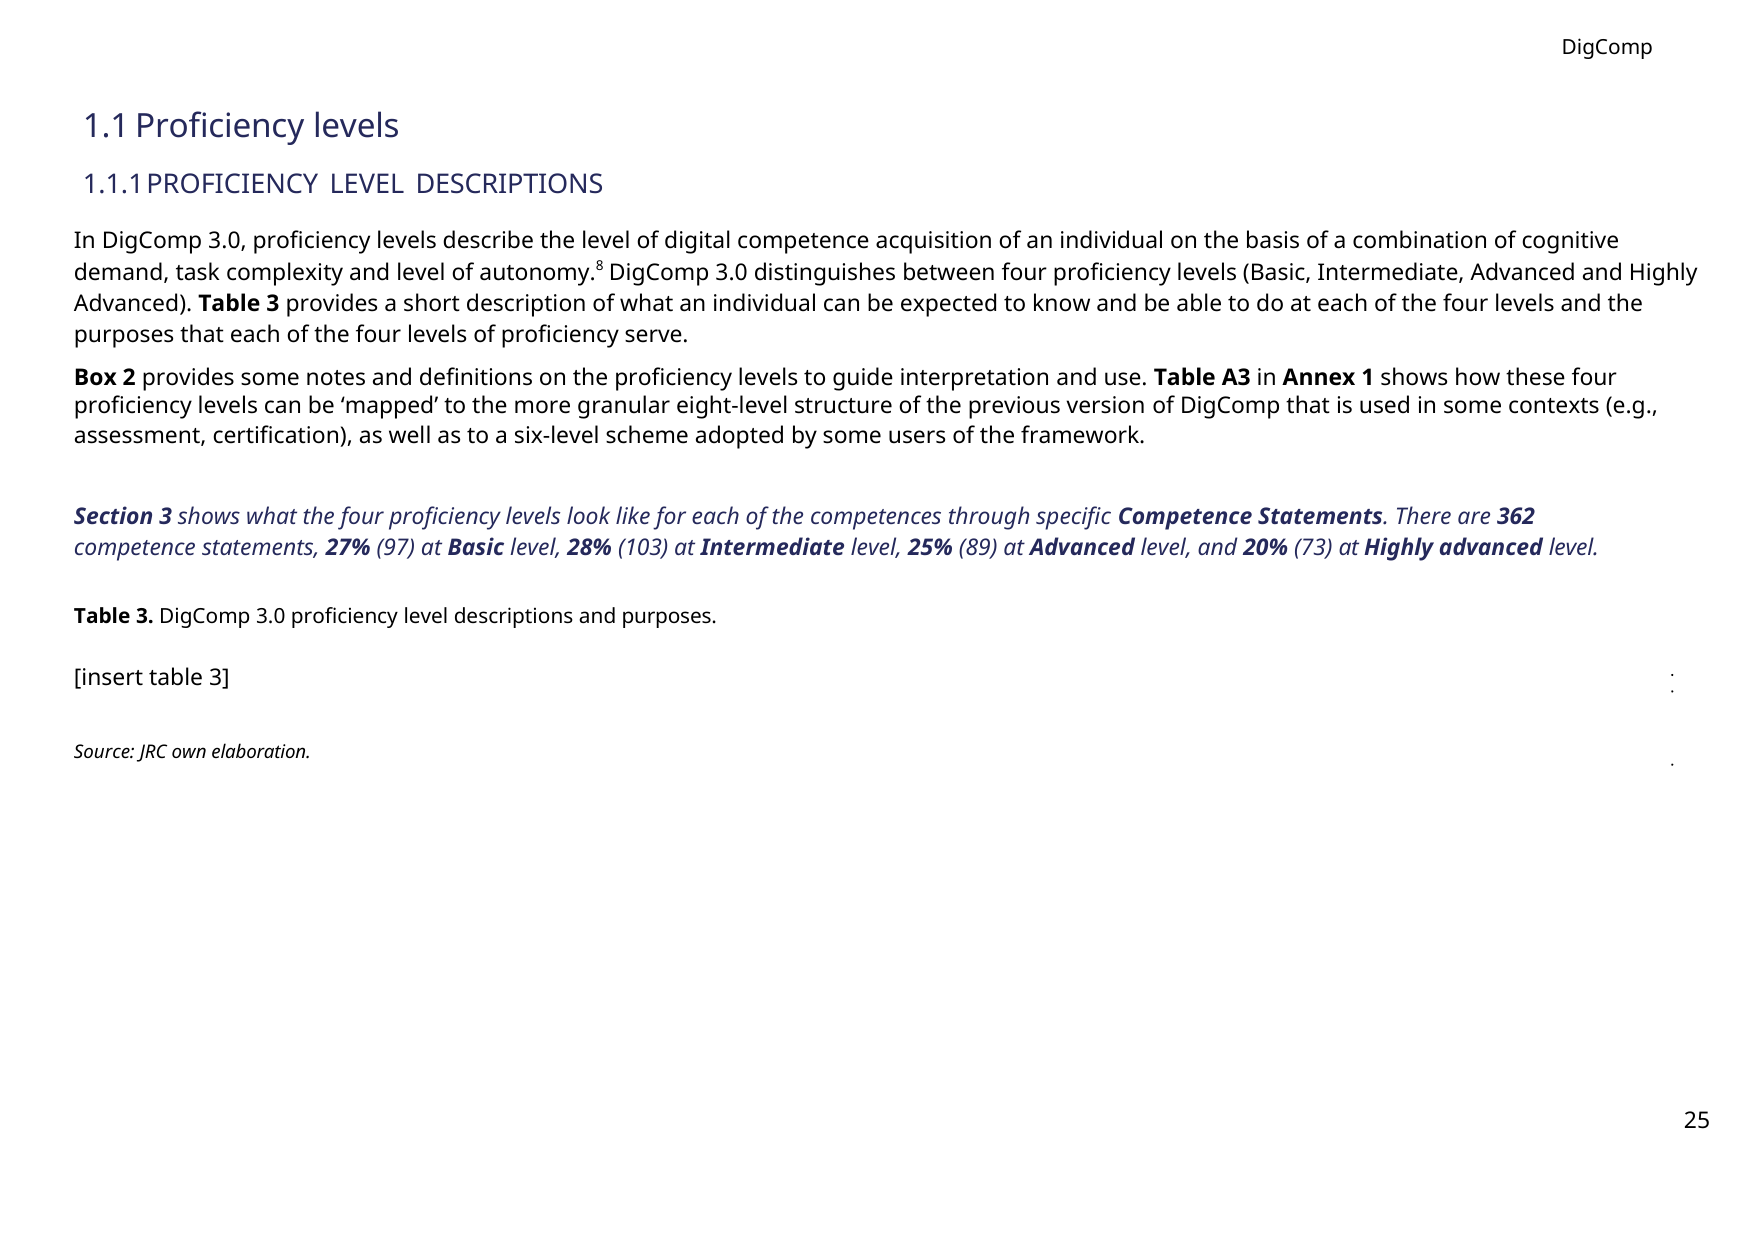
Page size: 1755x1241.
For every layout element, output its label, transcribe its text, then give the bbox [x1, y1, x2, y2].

list PROFICIENCY LEVEL DESCRIPTIONS [83, 164, 1710, 201]
text Table 3. DigComp 3.0 proficiency level descriptions and purposes. [74, 601, 1710, 630]
text Section 3 shows what the four proficiency levels look like for each of the competences through specific Competence Statements. There are 362 competence statements, 27% (97) at Basic level, 28% (103) at Intermediate level, 25% (89) at Advanced level, and 20% (73) at Highly advanced level. [74, 500, 1643, 562]
list Proficiency levels [83, 102, 1710, 148]
text Source: JRC own elaboration. [74, 738, 1480, 763]
text Box 2 provides some notes and definitions on the proficiency levels to guide interpretation and use. Table A3 in Annex 1 shows how these four proficiency levels can be ‘mapped’ to the more granular eight-level structure of the previous version of DigComp that is used in some contexts (e.g., assessment, certification), as well as to a six-level scheme adopted by some users of the framework. [74, 361, 1709, 450]
text In DigComp 3.0, proficiency levels describe the level of digital competence acquisition of an individual on the basis of a combination of cognitive demand, task complexity and level of autonomy.8 DigComp 3.0 distinguishes between four proficiency levels (Basic, Intermediate, Advanced and Highly Advanced). Table 3 provides a short description of what an individual can be expected to know and be able to do at each of the four levels and the purposes that each of the four levels of proficiency serve. [74, 224, 1709, 349]
text [insert table 3] [74, 661, 1710, 692]
